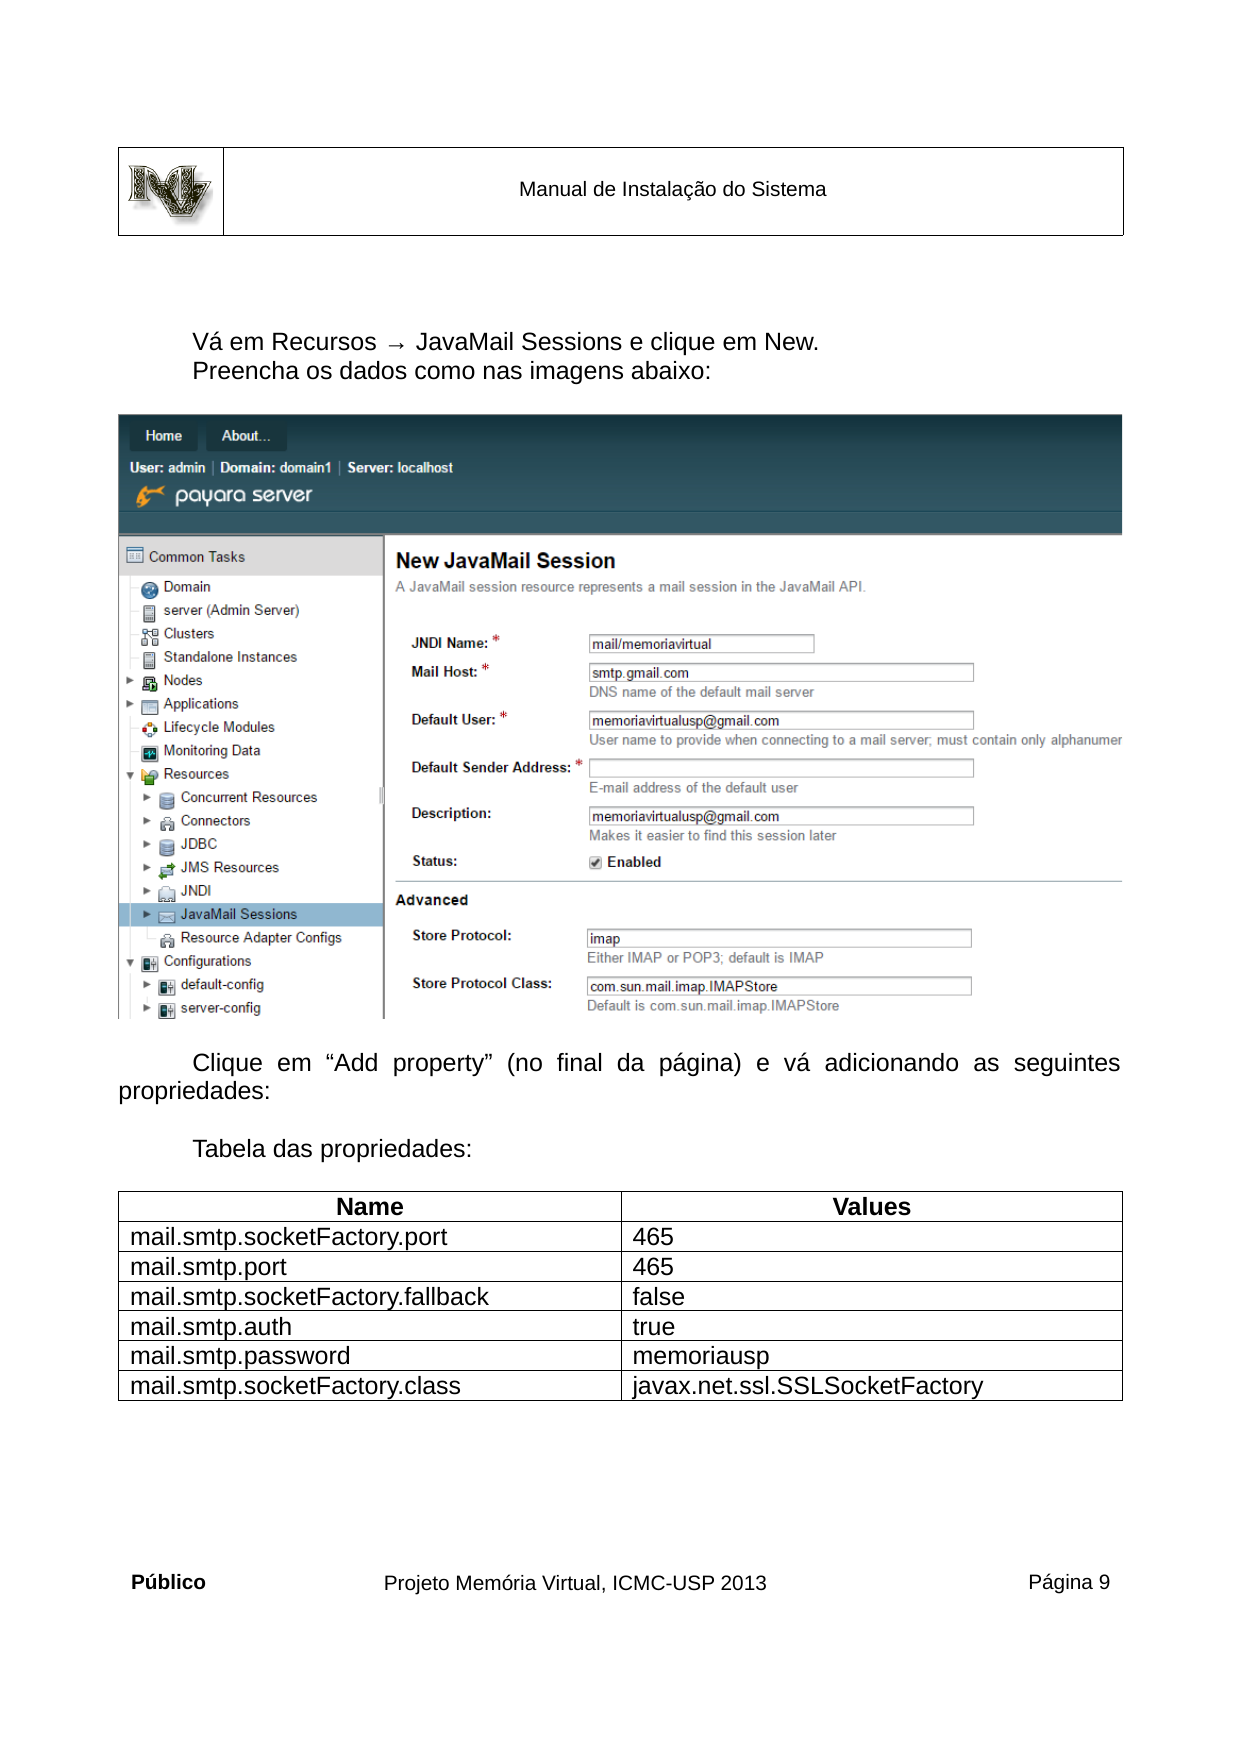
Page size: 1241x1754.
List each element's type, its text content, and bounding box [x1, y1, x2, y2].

text Clique em “Add property” (no final da página) e vá adicionando as seguintes propriedades: [118, 1047, 1122, 1105]
table_cell mail.smtp.socketFactory.class [119, 1371, 621, 1400]
table_cell 465 [622, 1252, 1122, 1281]
text Preencha os dados como nas imagens abaixo: [118, 356, 1122, 384]
table_cell memoriausp [622, 1341, 1122, 1370]
picture [118, 413, 1123, 1019]
table_cell mail.smtp.port [119, 1252, 621, 1281]
table_cell 465 [622, 1222, 1122, 1251]
table_cell mail.smtp.password [119, 1341, 621, 1370]
table_header Name [119, 1192, 621, 1221]
table_cell false [622, 1282, 1122, 1310]
table_header Values [622, 1192, 1122, 1221]
table_cell true [622, 1311, 1122, 1340]
picture [123, 153, 214, 229]
text Vá em Recursos → JavaMail Sessions e clique em New. [118, 327, 1122, 356]
table_cell mail.smtp.socketFactory.port [119, 1222, 621, 1251]
table_cell javax.net.ssl.SSLSocketFactory [622, 1371, 1122, 1400]
table_cell mail.smtp.socketFactory.fallback [119, 1282, 621, 1310]
text Tabela das propriedades: [118, 1134, 1122, 1162]
table_cell mail.smtp.auth [119, 1311, 621, 1340]
